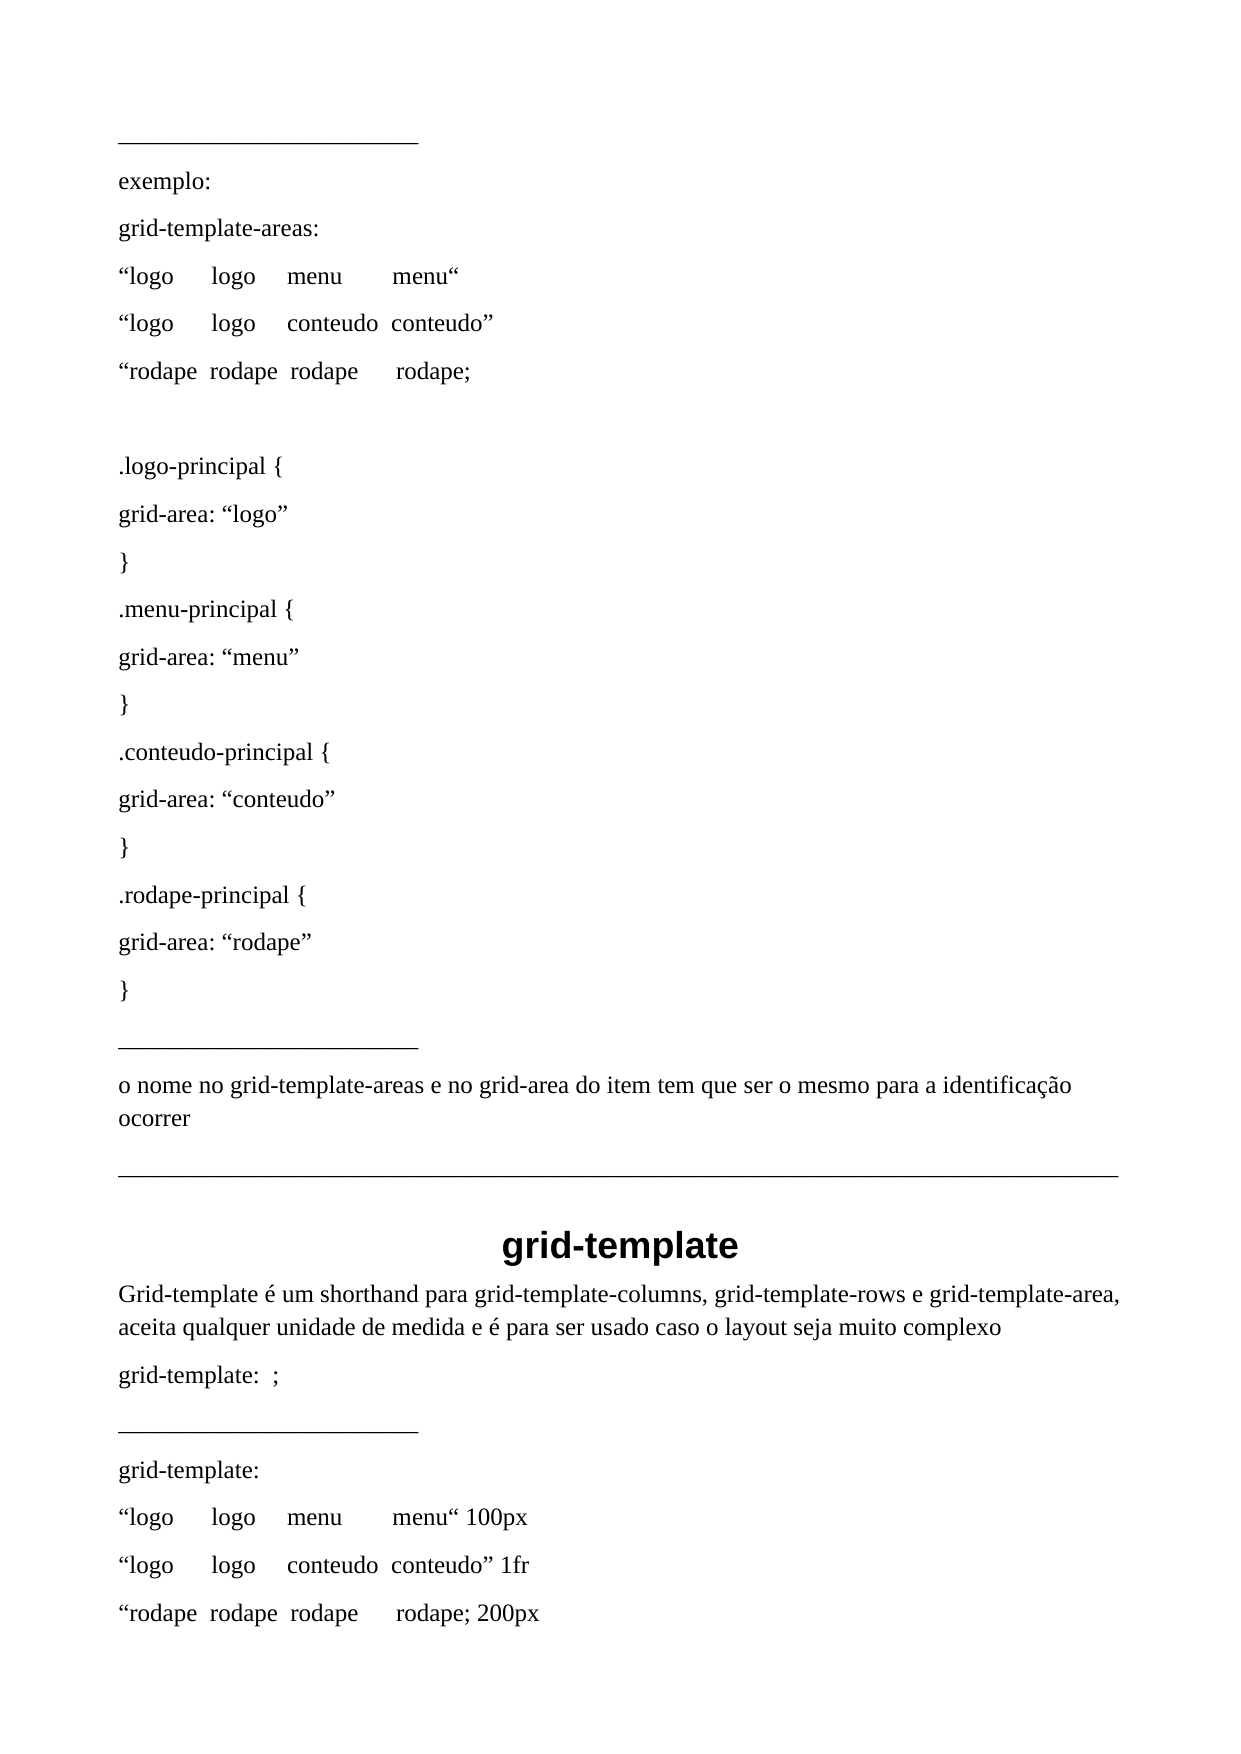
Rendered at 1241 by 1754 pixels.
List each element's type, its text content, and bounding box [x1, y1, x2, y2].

subtitle grid-template [118, 1223, 1122, 1267]
text Grid-template é um shorthand para grid-template-columns, grid-template-rows e grid-template-area, aceita qualquer unidade de medida e é para ser usado caso o layout seja muito complexo [118, 1279, 1122, 1341]
text grid-area: “rodape” [118, 927, 1122, 956]
text ________________________ [118, 1407, 1122, 1436]
text .menu-principal { [118, 594, 1122, 623]
text } [118, 975, 1122, 1004]
text grid-template: [118, 1455, 1122, 1484]
text “logo logo conteudo conteudo” [118, 308, 1122, 337]
text } [118, 547, 1122, 575]
text ________________________ [118, 1023, 1122, 1051]
text “logo logo menu menu“ 100px [118, 1502, 1122, 1531]
text exemplo: [118, 166, 1122, 194]
text o nome no grid-template-areas e no grid-area do item tem que ser o mesmo para a identificação ocorrer [118, 1070, 1122, 1132]
text “rodape rodape rodape rodape; [118, 356, 1122, 385]
text “rodape rodape rodape rodape; 200px [118, 1598, 1122, 1626]
text grid-template: ; [118, 1360, 1122, 1388]
text .conteudo-principal { [118, 737, 1122, 766]
text grid-template-areas: [118, 213, 1122, 242]
text ________________________________________________________________________________ [118, 1151, 1122, 1179]
text grid-area: “logo” [118, 499, 1122, 528]
text .rodape-principal { [118, 880, 1122, 908]
text “logo logo menu menu“ [118, 261, 1122, 290]
text .logo-principal { [118, 451, 1122, 480]
text “logo logo conteudo conteudo” 1fr [118, 1550, 1122, 1579]
text } [118, 689, 1122, 718]
text grid-area: “menu” [118, 642, 1122, 671]
text ________________________ [118, 118, 1122, 147]
text grid-area: “conteudo” [118, 784, 1122, 813]
text } [118, 832, 1122, 861]
